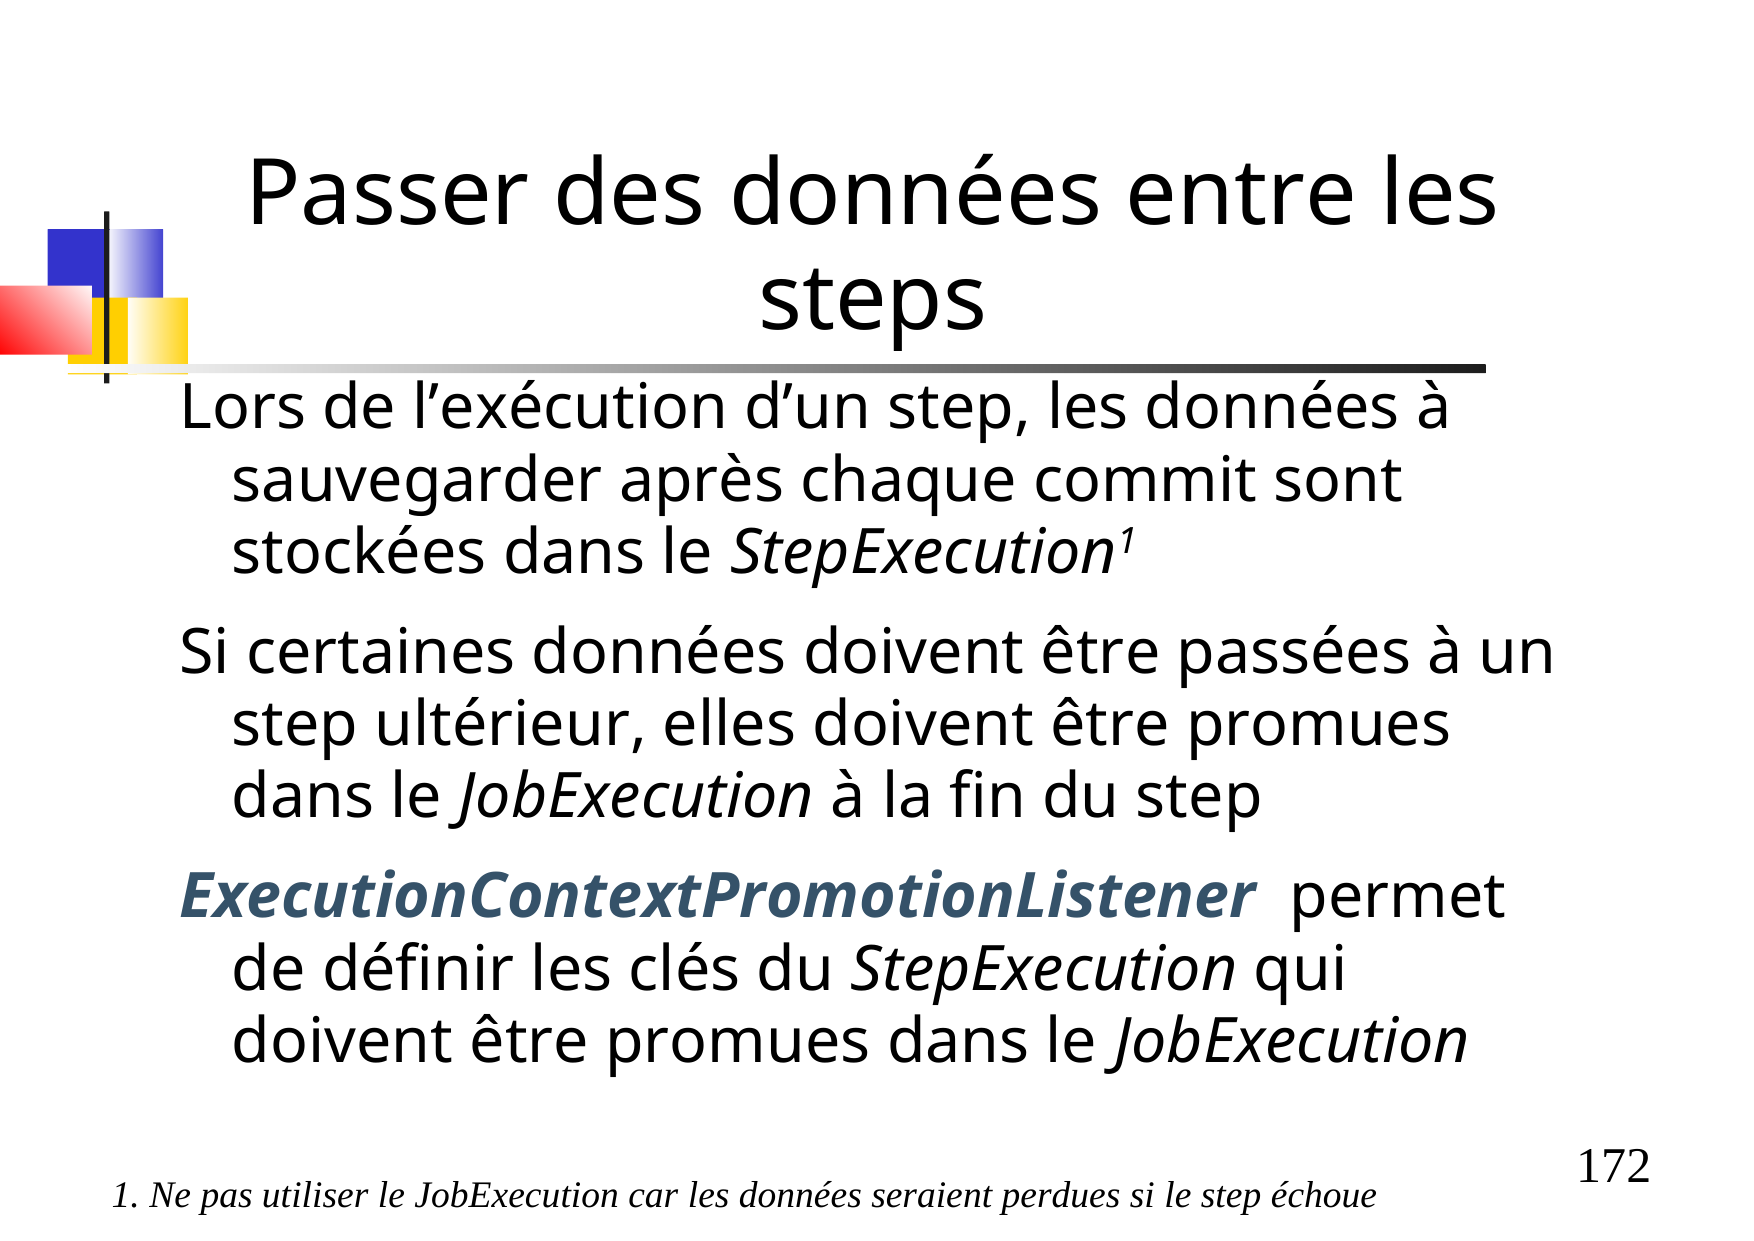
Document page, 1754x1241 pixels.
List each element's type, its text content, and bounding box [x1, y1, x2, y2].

title Passer des données entre les steps [179, 139, 1567, 351]
list Lors de l’exécution d’un step, les données à sauvegarder après chaque commit sont stockées dans le StepExecution1 Si certaines données doivent être passées à un step ultérieur, elles doivent être promues dans le JobExecution à la fin du step ExecutionContextPromotionListener permet de définir les clés du StepExecution qui doivent être promues dans le JobExecution [179, 371, 1567, 1091]
text_box 1. Ne pas utiliser le JobExecution car les données seraient perdues si le step échoue [96, 1165, 1394, 1224]
